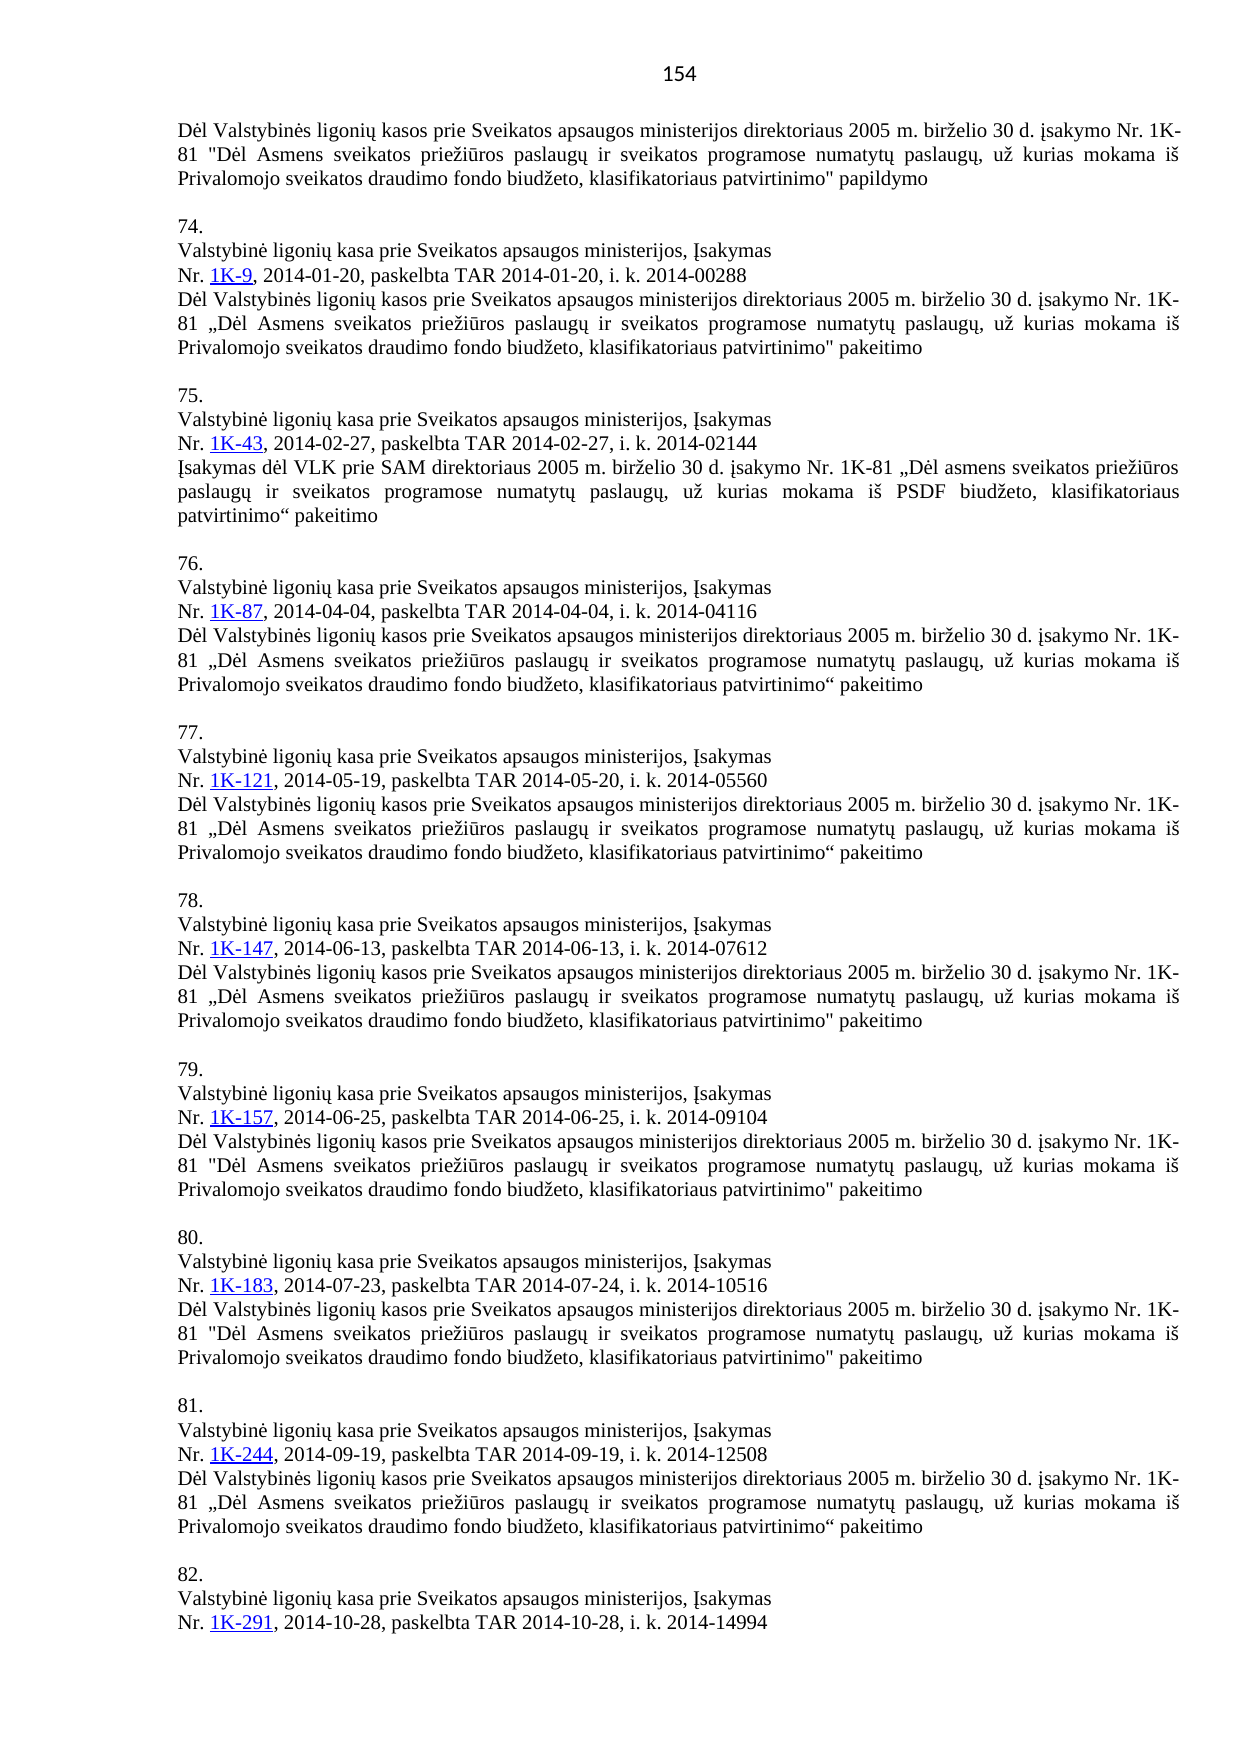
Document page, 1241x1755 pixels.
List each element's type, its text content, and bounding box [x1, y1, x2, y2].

text Dėl Valstybinės ligonių kasos prie Sveikatos apsaugos ministerijos direktoriaus 2005 m. birželio 30 d. įsakymo Nr. 1K-81 „Dėl Asmens sveikatos priežiūros paslaugų ir sveikatos programose numatytų paslaugų, už kurias mokama iš Privalomojo sveikatos draudimo fondo biudžeto, klasifikatoriaus patvirtinimo“ pakeitimo [177, 623, 1181, 696]
text Nr. 1K-9, 2014-01-20, paskelbta TAR 2014-01-20, i. k. 2014-00288 [177, 262, 1181, 287]
text Valstybinė ligonių kasa prie Sveikatos apsaugos ministerijos, Įsakymas [177, 1249, 1181, 1273]
text Valstybinė ligonių kasa prie Sveikatos apsaugos ministerijos, Įsakymas [177, 238, 1181, 262]
text Valstybinė ligonių kasa prie Sveikatos apsaugos ministerijos, Įsakymas [177, 407, 1181, 431]
text 82. [177, 1562, 1181, 1586]
text Dėl Valstybinės ligonių kasos prie Sveikatos apsaugos ministerijos direktoriaus 2005 m. birželio 30 d. įsakymo Nr. 1K-81 „Dėl Asmens sveikatos priežiūros paslaugų ir sveikatos programose numatytų paslaugų, už kurias mokama iš Privalomojo sveikatos draudimo fondo biudžeto, klasifikatoriaus patvirtinimo“ pakeitimo [177, 1466, 1181, 1538]
text Nr. 1K-157, 2014-06-25, paskelbta TAR 2014-06-25, i. k. 2014-09104 [177, 1105, 1181, 1129]
text Nr. 1K-291, 2014-10-28, paskelbta TAR 2014-10-28, i. k. 2014-14994 [177, 1610, 1181, 1634]
text Dėl Valstybinės ligonių kasos prie Sveikatos apsaugos ministerijos direktoriaus 2005 m. birželio 30 d. įsakymo Nr. 1K-81 „Dėl Asmens sveikatos priežiūros paslaugų ir sveikatos programose numatytų paslaugų, už kurias mokama iš Privalomojo sveikatos draudimo fondo biudžeto, klasifikatoriaus patvirtinimo" pakeitimo [177, 287, 1181, 359]
text 79. [177, 1057, 1181, 1081]
text 74. [177, 214, 1181, 238]
text 81. [177, 1393, 1181, 1417]
text Nr. 1K-87, 2014-04-04, paskelbta TAR 2014-04-04, i. k. 2014-04116 [177, 599, 1181, 623]
text Dėl Valstybinės ligonių kasos prie Sveikatos apsaugos ministerijos direktoriaus 2005 m. birželio 30 d. įsakymo Nr. 1K-81 "Dėl Asmens sveikatos priežiūros paslaugų ir sveikatos programose numatytų paslaugų, už kurias mokama iš Privalomojo sveikatos draudimo fondo biudžeto, klasifikatoriaus patvirtinimo" papildymo [177, 118, 1181, 190]
text Valstybinė ligonių kasa prie Sveikatos apsaugos ministerijos, Įsakymas [177, 1081, 1181, 1105]
text Valstybinė ligonių kasa prie Sveikatos apsaugos ministerijos, Įsakymas [177, 1586, 1181, 1610]
text 76. [177, 551, 1181, 575]
text 78. [177, 888, 1181, 912]
text Nr. 1K-121, 2014-05-19, paskelbta TAR 2014-05-20, i. k. 2014-05560 [177, 768, 1181, 792]
text Nr. 1K-147, 2014-06-13, paskelbta TAR 2014-06-13, i. k. 2014-07612 [177, 936, 1181, 960]
text Dėl Valstybinės ligonių kasos prie Sveikatos apsaugos ministerijos direktoriaus 2005 m. birželio 30 d. įsakymo Nr. 1K-81 „Dėl Asmens sveikatos priežiūros paslaugų ir sveikatos programose numatytų paslaugų, už kurias mokama iš Privalomojo sveikatos draudimo fondo biudžeto, klasifikatoriaus patvirtinimo“ pakeitimo [177, 792, 1181, 864]
text Valstybinė ligonių kasa prie Sveikatos apsaugos ministerijos, Įsakymas [177, 912, 1181, 936]
text 75. [177, 383, 1181, 407]
text Valstybinė ligonių kasa prie Sveikatos apsaugos ministerijos, Įsakymas [177, 744, 1181, 768]
text 80. [177, 1225, 1181, 1249]
text Dėl Valstybinės ligonių kasos prie Sveikatos apsaugos ministerijos direktoriaus 2005 m. birželio 30 d. įsakymo Nr. 1K-81 "Dėl Asmens sveikatos priežiūros paslaugų ir sveikatos programose numatytų paslaugų, už kurias mokama iš Privalomojo sveikatos draudimo fondo biudžeto, klasifikatoriaus patvirtinimo" pakeitimo [177, 1297, 1181, 1369]
text Dėl Valstybinės ligonių kasos prie Sveikatos apsaugos ministerijos direktoriaus 2005 m. birželio 30 d. įsakymo Nr. 1K-81 "Dėl Asmens sveikatos priežiūros paslaugų ir sveikatos programose numatytų paslaugų, už kurias mokama iš Privalomojo sveikatos draudimo fondo biudžeto, klasifikatoriaus patvirtinimo" pakeitimo [177, 1129, 1181, 1201]
text Įsakymas dėl VLK prie SAM direktoriaus 2005 m. birželio 30 d. įsakymo Nr. 1K-81 „Dėl asmens sveikatos priežiūros paslaugų ir sveikatos programose numatytų paslaugų, už kurias mokama iš PSDF biudžeto, klasifikatoriaus patvirtinimo“ pakeitimo [177, 455, 1181, 527]
text Nr. 1K-43, 2014-02-27, paskelbta TAR 2014-02-27, i. k. 2014-02144 [177, 431, 1181, 455]
text Nr. 1K-183, 2014-07-23, paskelbta TAR 2014-07-24, i. k. 2014-10516 [177, 1273, 1181, 1297]
text Dėl Valstybinės ligonių kasos prie Sveikatos apsaugos ministerijos direktoriaus 2005 m. birželio 30 d. įsakymo Nr. 1K-81 „Dėl Asmens sveikatos priežiūros paslaugų ir sveikatos programose numatytų paslaugų, už kurias mokama iš Privalomojo sveikatos draudimo fondo biudžeto, klasifikatoriaus patvirtinimo" pakeitimo [177, 960, 1181, 1032]
text Valstybinė ligonių kasa prie Sveikatos apsaugos ministerijos, Įsakymas [177, 575, 1181, 599]
text 77. [177, 720, 1181, 744]
text Nr. 1K-244, 2014-09-19, paskelbta TAR 2014-09-19, i. k. 2014-12508 [177, 1442, 1181, 1466]
text Valstybinė ligonių kasa prie Sveikatos apsaugos ministerijos, Įsakymas [177, 1417, 1181, 1442]
